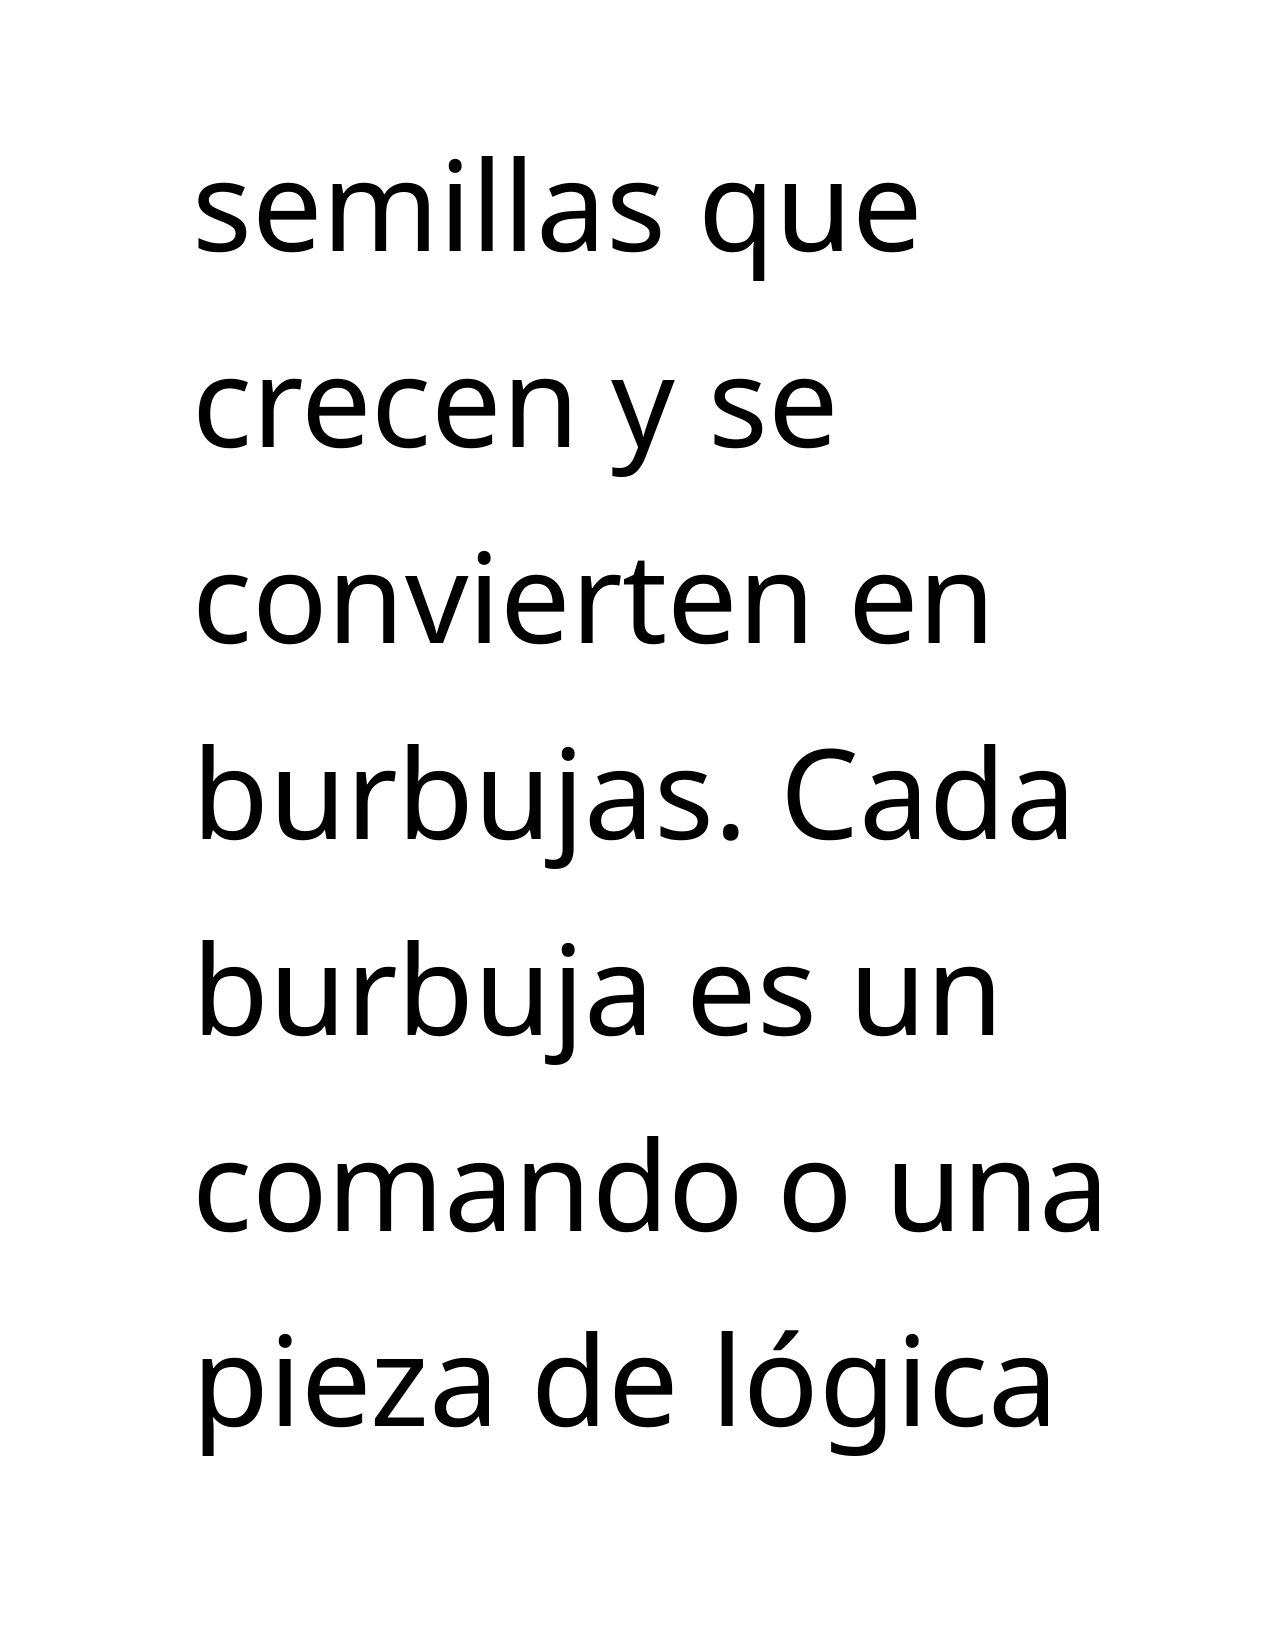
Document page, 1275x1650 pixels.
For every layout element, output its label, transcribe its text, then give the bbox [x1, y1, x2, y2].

list semillas que crecen y se convierten en burbujas. Cada burbuja es un comando o una pieza de lógica [162, 118, 1157, 1463]
